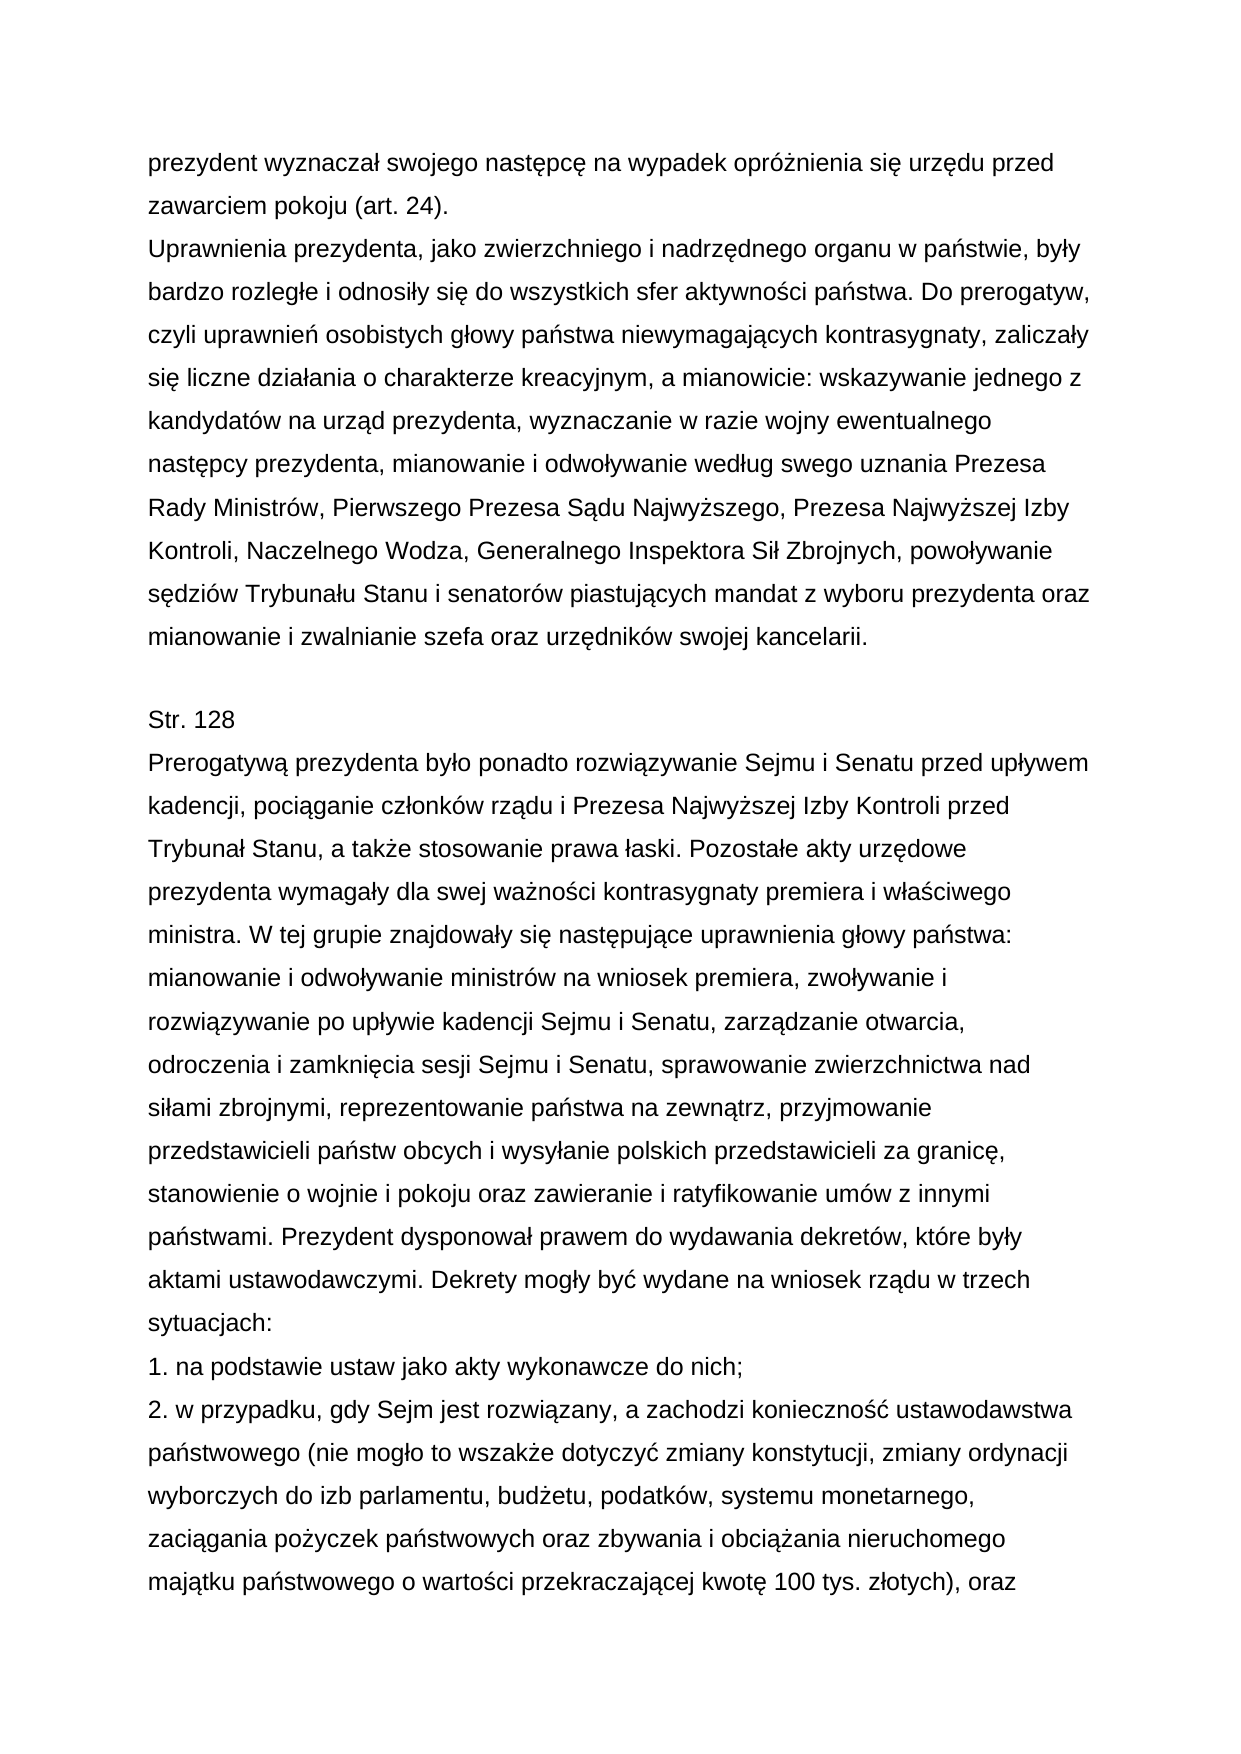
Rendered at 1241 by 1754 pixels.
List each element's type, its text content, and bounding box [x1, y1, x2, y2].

text Str. 128 [148, 704, 1093, 733]
text 2. w przypadku, gdy Sejm jest rozwiązany, a zachodzi konieczność ustawodawstwa państwowego (nie mogło to wszakże dotyczyć zmiany konstytucji, zmiany ordynacji wyborczych do izb parlamentu, budżetu, podatków, systemu monetarnego, zaciągania pożyczek państwowych oraz zbywania i obciążania nieruchomego majątku państwowego o wartości przekraczającej kwotę 100 tys. złotych), oraz [148, 1394, 1093, 1596]
text Prerogatywą prezydenta było ponadto rozwiązywanie Sejmu i Senatu przed upływem kadencji, pociąganie członków rządu i Prezesa Najwyższej Izby Kontroli przed Trybunał Stanu, a także stosowanie prawa łaski. Pozostałe akty urzędowe prezydenta wymagały dla swej ważności kontrasygnaty premiera i właściwego ministra. W tej grupie znajdowały się następujące uprawnienia głowy państwa: mianowanie i odwoływanie ministrów na wniosek premiera, zwoływanie i rozwiązywanie po upływie kadencji Sejmu i Senatu, zarządzanie otwarcia, odroczenia i zamknięcia sesji Sejmu i Senatu, sprawowanie zwierzchnictwa nad siłami zbrojnymi, reprezentowanie państwa na zewnątrz, przyjmowanie przedstawicieli państw obcych i wysyłanie polskich przedstawicieli za granicę, stanowienie o wojnie i pokoju oraz zawieranie i ratyfikowanie umów z innymi państwami. Prezydent dysponował prawem do wydawania dekretów, które były aktami ustawodawczymi. Dekrety mogły być wydane na wniosek rządu w trzech sytuacjach: [148, 748, 1093, 1337]
text Uprawnienia prezydenta, jako zwierzchniego i nadrzędnego organu w państwie, były bardzo rozległe i odnosiły się do wszystkich sfer aktywności państwa. Do prerogatyw, czyli uprawnień osobistych głowy państwa niewymagających kontrasygnaty, zaliczały się liczne działania o charakterze kreacyjnym, a mianowicie: wskazywanie jednego z kandydatów na urząd prezydenta, wyznaczanie w razie wojny ewentualnego następcy prezydenta, mianowanie i odwoływanie według swego uznania Prezesa Rady Ministrów, Pierwszego Prezesa Sądu Najwyższego, Prezesa Najwyższej Izby Kontroli, Naczelnego Wodza, Generalnego Inspektora Sił Zbrojnych, powoływanie sędziów Trybunału Stanu i senatorów piastujących mandat z wyboru prezydenta oraz mianowanie i zwalnianie szefa oraz urzędników swojej kancelarii. [148, 234, 1093, 651]
text 1. na podstawie ustaw jako akty wykonawcze do nich; [148, 1351, 1093, 1380]
text prezydent wyznaczał swojego następcę na wypadek opróżnienia się urzędu przed zawarciem pokoju (art. 24). [148, 148, 1093, 219]
